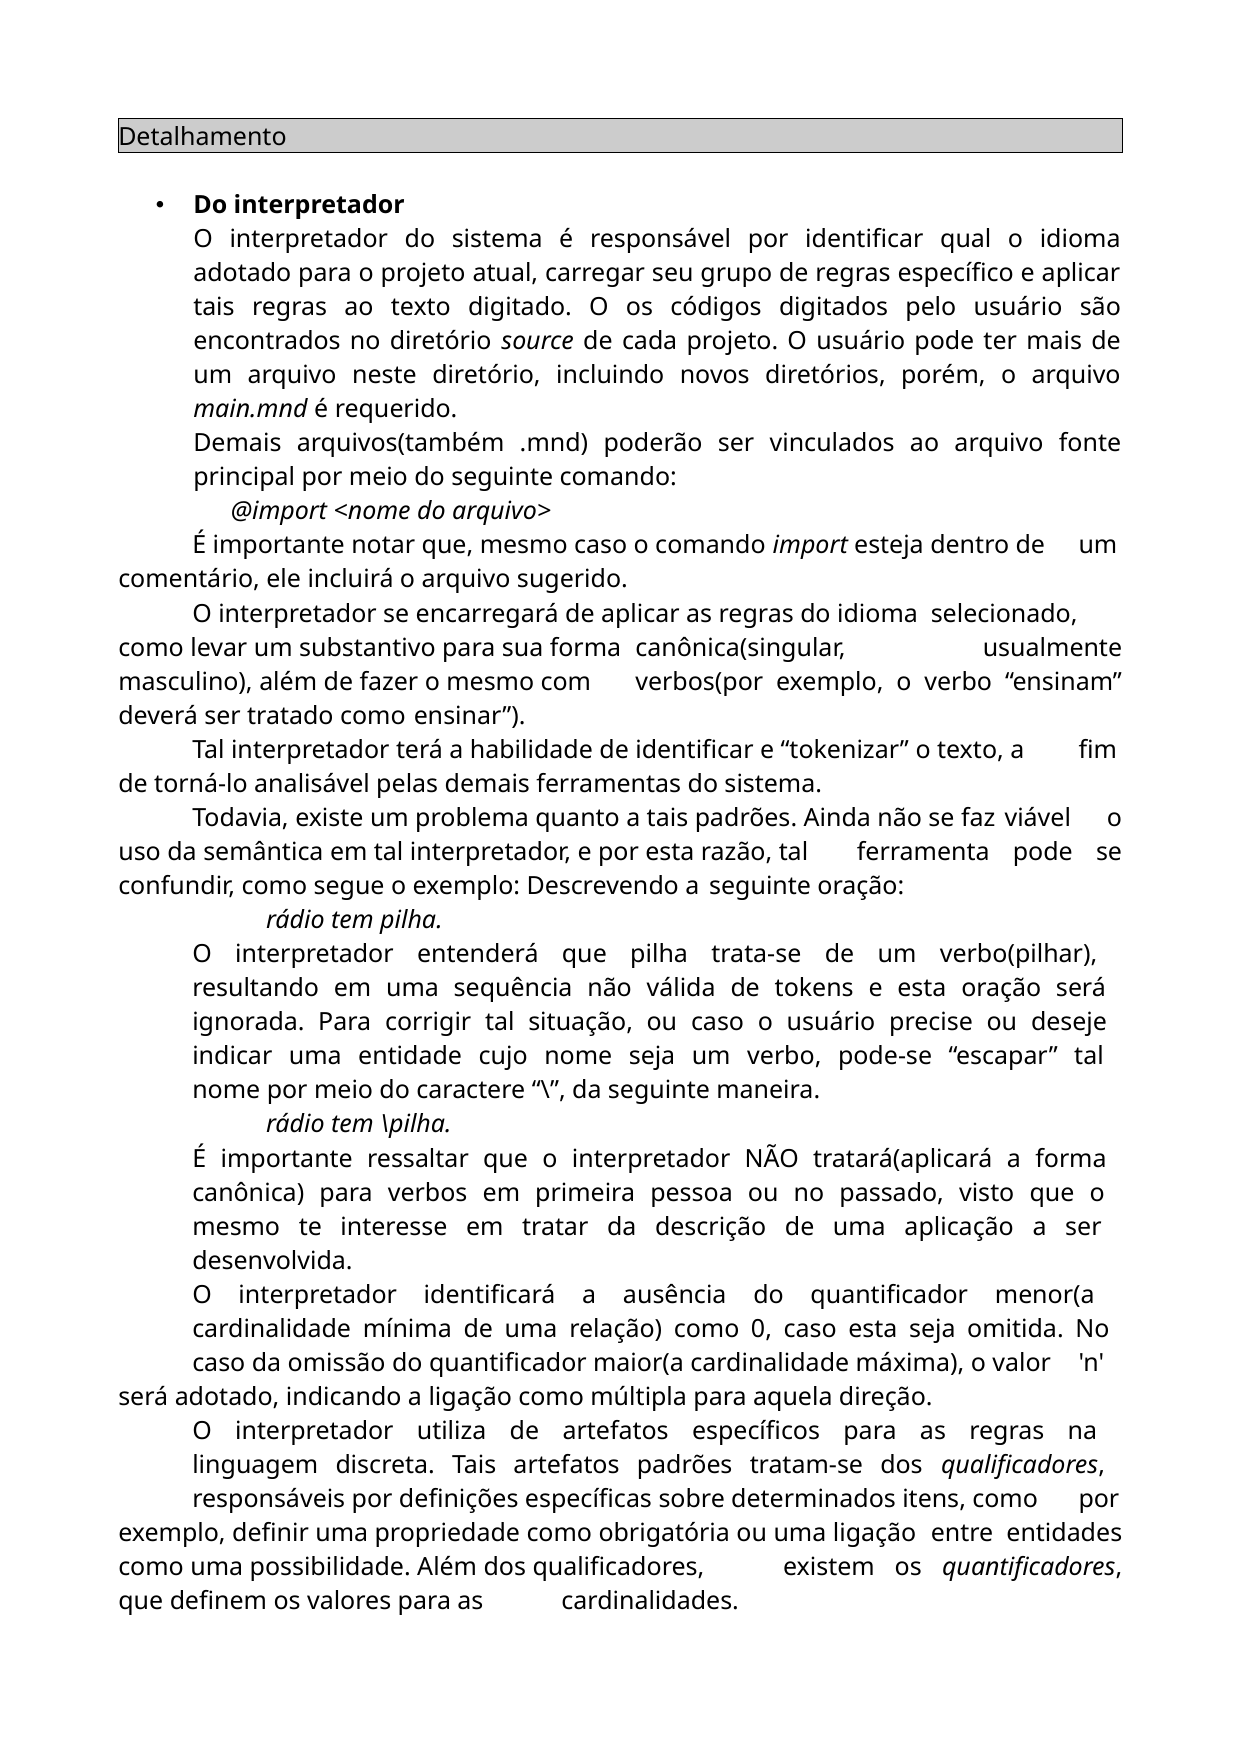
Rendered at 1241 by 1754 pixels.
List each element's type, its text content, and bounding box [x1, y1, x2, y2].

text rádio tem \pilha. [118, 1106, 1122, 1140]
text O interpretador entenderá que pilha trata-se de um verbo(pilhar), resultando em uma sequência não válida de tokens e esta oração será ignorada. Para corrigir tal situação, ou caso o usuário precise ou deseje indicar uma entidade cujo nome seja um verbo, pode-se “escapar” tal nome por meio do caractere “\”, da seguinte maneira. [118, 936, 1122, 1106]
text rádio tem pilha. [118, 902, 1122, 936]
text Tal interpretador terá a habilidade de identificar e “tokenizar” o texto, a fim de torná-lo analisável pelas demais ferramentas do sistema. [118, 731, 1122, 799]
list Demais arquivos(também .mnd) poderão ser vinculados ao arquivo fonte principal por meio do seguinte comando: [156, 425, 1122, 493]
text É importante ressaltar que o interpretador NÃO tratará(aplicará a forma canônica) para verbos em primeira pessoa ou no passado, visto que o mesmo te interesse em tratar da descrição de uma aplicação a ser desenvolvida. [118, 1140, 1122, 1276]
text O interpretador identificará a ausência do quantificador menor(a cardinalidade mínima de uma relação) como 0, caso esta seja omitida. No caso da omissão do quantificador maior(a cardinalidade máxima), o valor 'n' será adotado, indicando a ligação como múltipla para aquela direção. [118, 1276, 1122, 1413]
text Todavia, existe um problema quanto a tais padrões. Ainda não se faz viável o uso da semântica em tal interpretador, e por esta razão, tal ferramenta pode se confundir, como segue o exemplo: Descrevendo a seguinte oração: [118, 799, 1122, 902]
list Do interpretador [156, 186, 1122, 221]
list @import <nome do arquivo> [193, 493, 1122, 527]
text O interpretador se encarregará de aplicar as regras do idioma selecionado, como levar um substantivo para sua forma canônica(singular, usualmente masculino), além de fazer o mesmo com verbos(por exemplo, o verbo “ensinam” deverá ser tratado como ensinar”). [118, 595, 1122, 731]
text O interpretador utiliza de artefatos específicos para as regras na linguagem discreta. Tais artefatos padrões tratam-se dos qualificadores, responsáveis por definições específicas sobre determinados itens, como por exemplo, definir uma propriedade como obrigatória ou uma ligação entre entidades como uma possibilidade. Além dos qualificadores, existem os quantificadores, que definem os valores para as cardinalidades. [118, 1413, 1122, 1617]
text É importante notar que, mesmo caso o comando import esteja dentro de um comentário, ele incluirá o arquivo sugerido. [118, 527, 1122, 595]
list O interpretador do sistema é responsável por identificar qual o idioma adotado para o projeto atual, carregar seu grupo de regras específico e aplicar tais regras ao texto digitado. O os códigos digitados pelo usuário são encontrados no diretório source de cada projeto. O usuário pode ter mais de um arquivo neste diretório, incluindo novos diretórios, porém, o arquivo main.mnd é requerido. [156, 221, 1122, 425]
